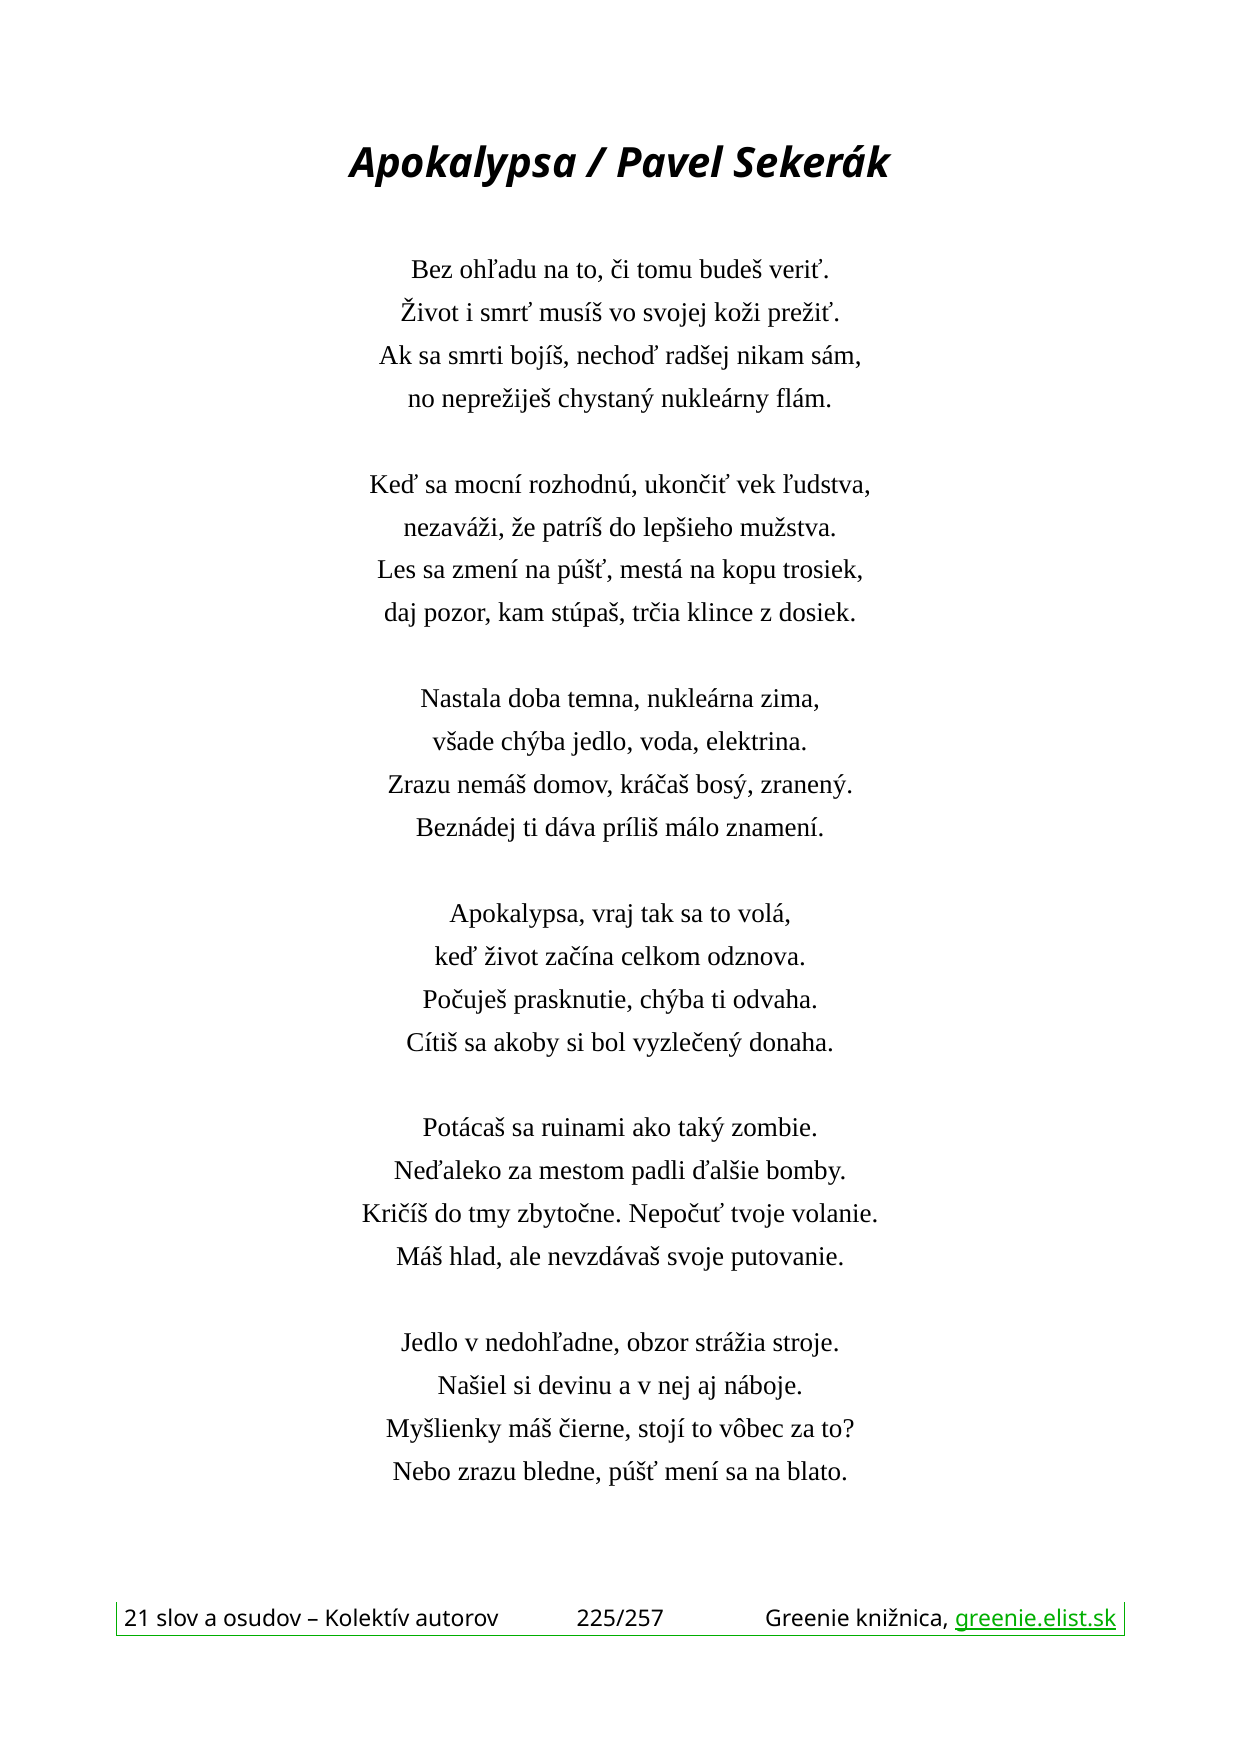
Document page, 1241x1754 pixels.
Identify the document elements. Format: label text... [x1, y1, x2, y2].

text Beznádej ti dáva príliš málo znamení. [118, 811, 1122, 842]
text Nebo zrazu bledne, púšť mení sa na blato. [118, 1455, 1122, 1486]
text Počuješ prasknutie, chýba ti odvaha. [118, 983, 1122, 1014]
text Ak sa smrti bojíš, nechoď radšej nikam sám, [118, 339, 1122, 370]
text daj pozor, kam stúpaš, trčia klince z dosiek. [118, 596, 1122, 628]
text Keď sa mocní rozhodnú, ukončiť vek ľudstva, [118, 468, 1122, 499]
text Apokalypsa, vraj tak sa to volá, [118, 897, 1122, 928]
text Život i smrť musíš vo svojej koži prežiť. [118, 296, 1122, 327]
text Neďaleko za mestom padli ďalšie bomby. [118, 1154, 1122, 1186]
text Myšlienky máš čierne, stojí to vôbec za to? [118, 1412, 1122, 1443]
text Potácaš sa ruinami ako taký zombie. [118, 1111, 1122, 1143]
text Máš hlad, ale nevzdávaš svoje putovanie. [118, 1240, 1122, 1271]
text keď život začína celkom odznova. [118, 940, 1122, 971]
text Kričíš do tmy zbytočne. Nepočuť tvoje volanie. [118, 1197, 1122, 1228]
text všade chýba jedlo, voda, elektrina. [118, 725, 1122, 756]
text Nastala doba temna, nukleárna zima, [118, 682, 1122, 713]
text Les sa zmení na púšť, mestá na kopu trosiek, [118, 553, 1122, 585]
subtitle Apokalypsa / Pavel Sekerák [118, 133, 1122, 190]
text Jedlo v nedohľadne, obzor strážia stroje. [118, 1326, 1122, 1357]
text Bez ohľadu na to, či tomu budeš veriť. [118, 253, 1122, 284]
text no neprežiješ chystaný nukleárny flám. [118, 382, 1122, 413]
text Zrazu nemáš domov, kráčaš bosý, zranený. [118, 768, 1122, 799]
text nezaváži, že patríš do lepšieho mužstva. [118, 511, 1122, 542]
text Cítiš sa akoby si bol vyzlečený donaha. [118, 1026, 1122, 1057]
text Našiel si devinu a v nej aj náboje. [118, 1369, 1122, 1400]
